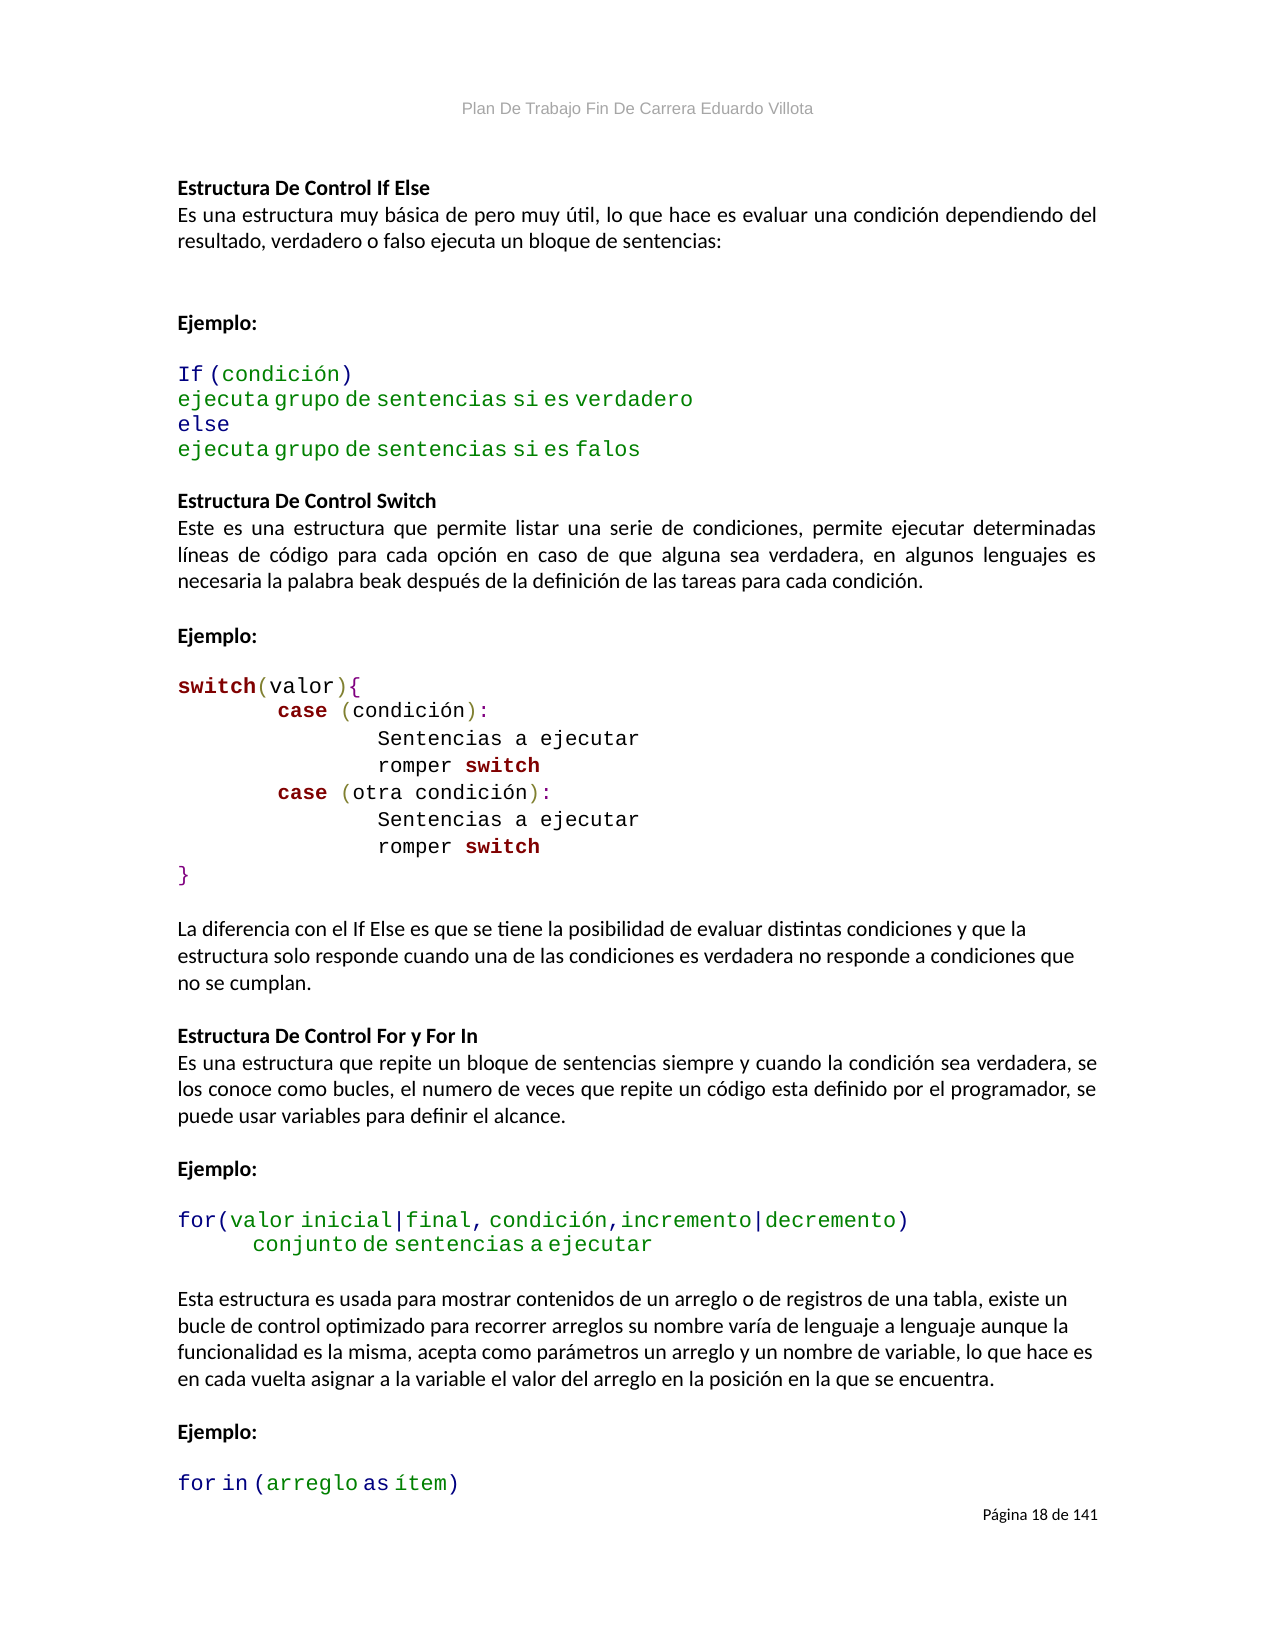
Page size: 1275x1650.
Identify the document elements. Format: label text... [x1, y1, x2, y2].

text Estructura De Control If Else [177, 174, 1098, 201]
text for(valor inicial|final, condición,incremento|decremento) [177, 1209, 1098, 1234]
text Ejemplo: [177, 309, 1098, 336]
text romper switch [177, 755, 1098, 778]
text La diferencia con el If Else es que se tiene la posibilidad de evaluar distintas condiciones y que la estructura solo responde cuando una de las condiciones es verdadera no responde a condiciones que no se cumplan. [177, 916, 1098, 996]
text Estructura De Control For y For In [177, 1022, 1098, 1049]
text for in (arreglo as ítem) [177, 1472, 1098, 1497]
text Esta estructura es usada para mostrar contenidos de un arreglo o de registros de una tabla, existe un bucle de control optimizado para recorrer arreglos su nombre varía de lenguaje a lenguaje aunque la funcionalidad es la misma, acepta como parámetros un arreglo y un nombre de variable, lo que hace es en cada vuelta asignar a la variable el valor del arreglo en la posición en la que se encuentra. [177, 1285, 1098, 1392]
text ejecuta grupo de sentencias si es falos [177, 438, 1098, 463]
text ejecuta grupo de sentencias si es verdadero [177, 388, 1098, 413]
text Es una estructura que repite un bloque de sentencias siempre y cuando la condición sea verdadera, se los conoce como bucles, el numero de veces que repite un código esta definido por el programador, se puede usar variables para definir el alcance. [177, 1049, 1098, 1129]
text conjunto de sentencias a ejecutar [177, 1234, 1098, 1258]
text Es una estructura muy básica de pero muy útil, lo que hace es evaluar una condición dependiendo del resultado, verdadero o falso ejecuta un bloque de sentencias: [177, 201, 1098, 254]
text switch(valor){ [177, 676, 1098, 700]
text romper switch [177, 836, 1098, 860]
text Estructura De Control Switch [177, 488, 1098, 514]
text Sentencias a ejecutar [177, 809, 1098, 833]
text Ejemplo: [177, 1418, 1098, 1445]
text case (otra condición): [177, 782, 1098, 806]
text Ejemplo: [177, 622, 1098, 649]
text } [177, 863, 1098, 887]
text Ejemplo: [177, 1156, 1098, 1182]
text else [177, 413, 1098, 438]
text If (condición) [177, 364, 1098, 388]
text Este es una estructura que permite listar una serie de condiciones, permite ejecutar determinadas líneas de código para cada opción en caso de que alguna sea verdadera, en algunos lenguajes es necesaria la palabra beak después de la definición de las tareas para cada condición. [177, 514, 1098, 594]
text case (condición): [177, 700, 1098, 724]
text Sentencias a ejecutar [177, 728, 1098, 751]
